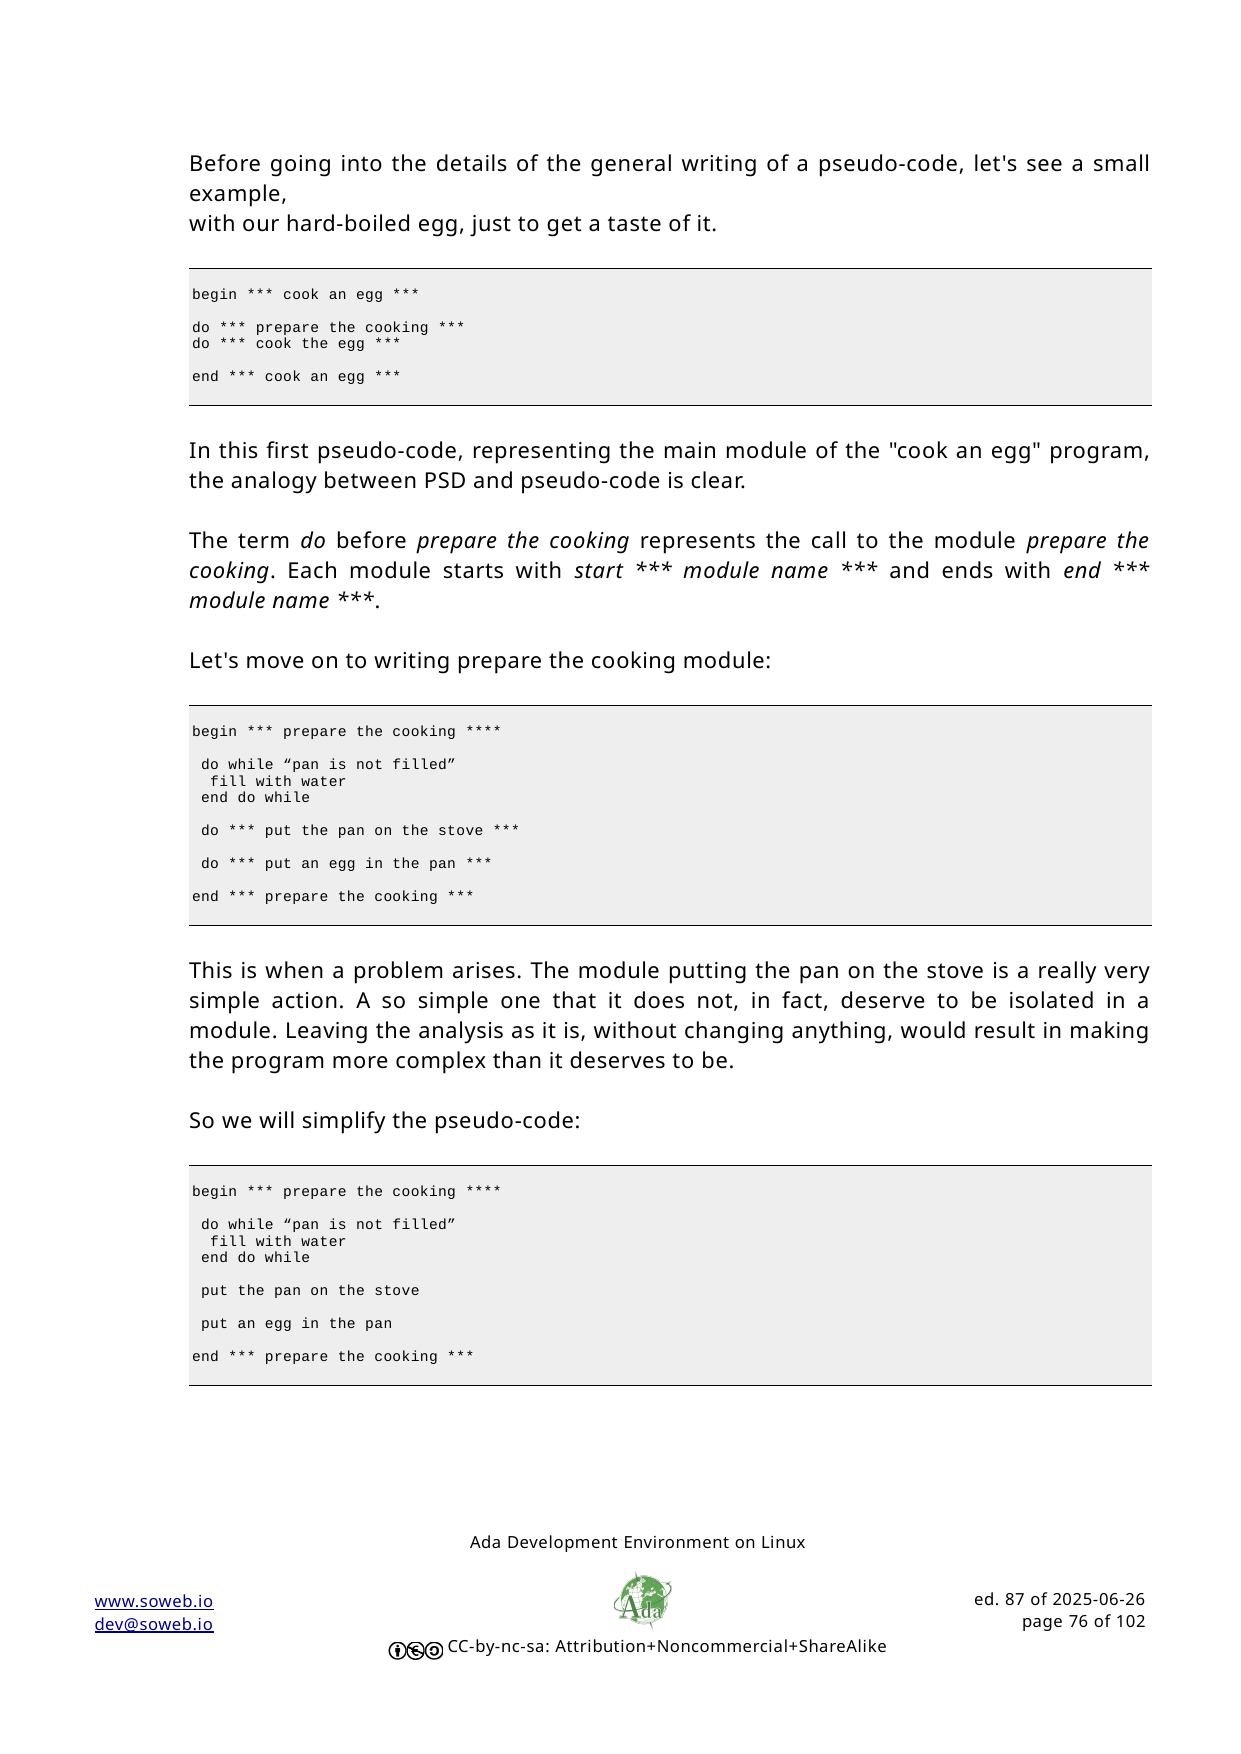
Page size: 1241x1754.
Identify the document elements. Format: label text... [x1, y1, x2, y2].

list begin *** cook an egg *** [189, 269, 1152, 301]
list do while “pan is not filled” [189, 1198, 1152, 1231]
list do *** put an egg in the pan *** [189, 837, 1152, 870]
list do *** cook the egg *** [189, 333, 1152, 350]
list put an egg in the pan [189, 1297, 1152, 1330]
list begin *** prepare the cooking **** [189, 706, 1152, 738]
text Let's move on to writing prepare the cooking module: [189, 645, 1152, 675]
list put the pan on the stove [189, 1281, 1152, 1297]
list do while “pan is not filled” [189, 738, 1152, 771]
list end do while [189, 788, 1152, 804]
list end *** prepare the cooking *** [189, 1330, 1152, 1385]
picture [613, 1571, 672, 1630]
list fill with water [189, 1231, 1152, 1248]
text This is when a problem arises. The module putting the pan on the stove is a really very simple action. A so simple one that it does not, in fact, deserve to be isolated in a module. Leaving the analysis as it is, without changing anything, would result in making the program more complex than it deserves to be. [189, 955, 1152, 1075]
text with our hard-boiled egg, just to get a taste of it. [189, 208, 1152, 238]
list do *** put the pan on the stove *** [189, 821, 1152, 837]
picture [388, 1642, 443, 1660]
list end *** prepare the cooking *** [189, 870, 1152, 925]
list end *** cook an egg *** [189, 350, 1152, 405]
list fill with water [189, 771, 1152, 788]
list do *** prepare the cooking *** [189, 301, 1152, 333]
list begin *** prepare the cooking **** [189, 1166, 1152, 1198]
list end do while [189, 1248, 1152, 1264]
text Before going into the details of the general writing of a pseudo-code, let's see a small example, [189, 148, 1152, 208]
text The term do before prepare the cooking represents the call to the module prepare the cooking. Each module starts with start *** module name *** and ends with end *** module name ***. [189, 525, 1152, 615]
text So we will simplify the pseudo-code: [189, 1105, 1152, 1135]
text In this first pseudo-code, representing the main module of the "cook an egg" program, the analogy between PSD and pseudo-code is clear. [189, 435, 1152, 495]
